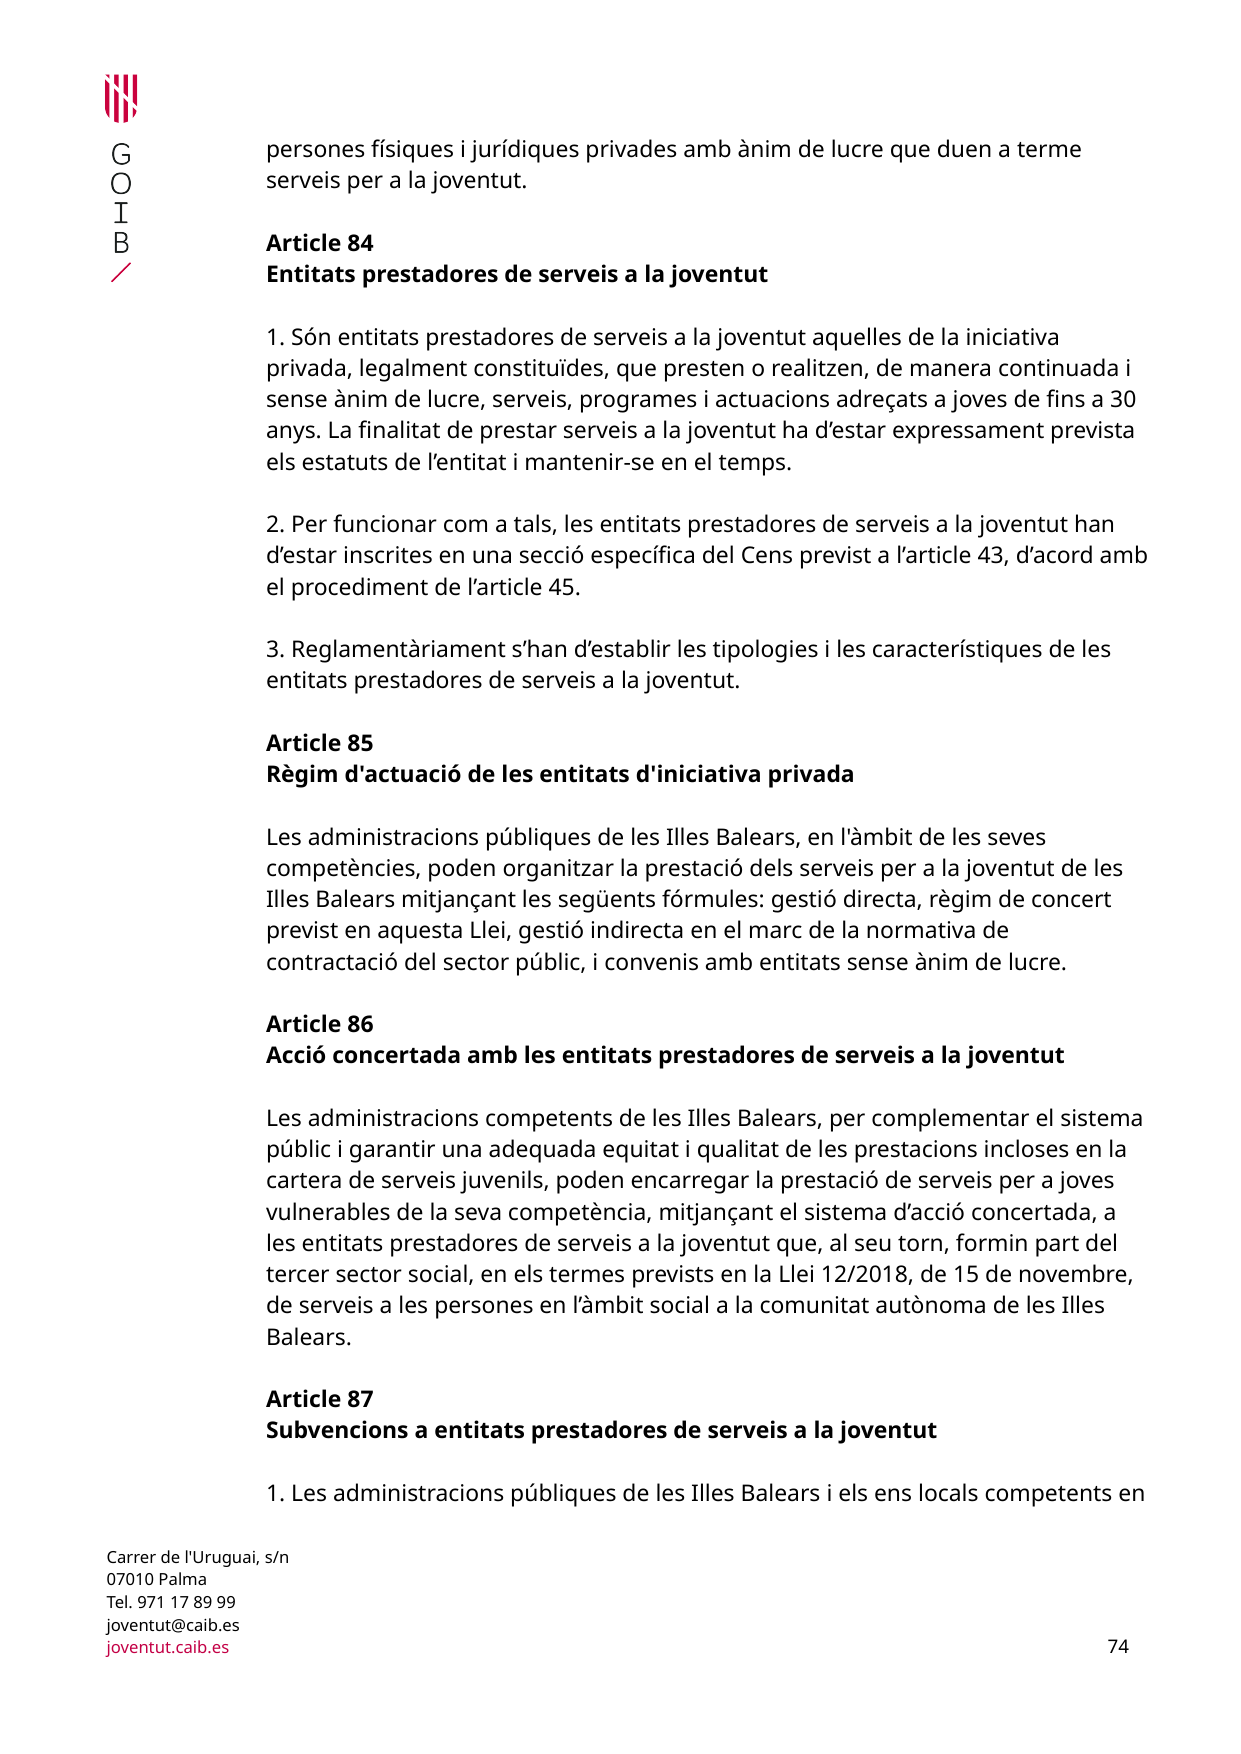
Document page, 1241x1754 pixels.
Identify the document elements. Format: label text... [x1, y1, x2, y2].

text Règim d'actuació de les entitats d'iniciativa privada [266, 758, 1152, 789]
text Article 87 [266, 1383, 1152, 1414]
text 2. Per funcionar com a tals, les entitats prestadores de serveis a la joventut han d’estar inscrites en una secció específica del Cens previst a l’article 43, d’acord amb el procediment de l’article 45. [266, 508, 1152, 602]
picture [76, 51, 166, 313]
text persones físiques i jurídiques privades amb ànim de lucre que duen a terme serveis per a la joventut. [266, 133, 1152, 195]
text 3. Reglamentàriament s’han d’establir les tipologies i les característiques de les entitats prestadores de serveis a la joventut. [266, 633, 1152, 695]
text Article 85 [266, 727, 1152, 758]
text Les administracions públiques de les Illes Balears, en l'àmbit de les seves [266, 820, 1152, 852]
text contractació del sector públic, i convenis amb entitats sense ànim de lucre. [266, 945, 1152, 977]
text Entitats prestadores de serveis a la joventut [266, 258, 1152, 289]
text Article 86 [266, 1008, 1152, 1039]
text competències, poden organitzar la prestació dels serveis per a la joventut de les Illes Balears mitjançant les següents fórmules: gestió directa, règim de concert previst en aquesta Llei, gestió indirecta en el marc de la normativa de [266, 852, 1152, 945]
text 1. Són entitats prestadores de serveis a la joventut aquelles de la iniciativa privada, legalment constituïdes, que presten o realitzen, de manera continuada i sense ànim de lucre, serveis, programes i actuacions adreçats a joves de fins a 30 anys. La finalitat de prestar serveis a la joventut ha d’estar expressament prevista els estatuts de l’entitat i mantenir-se en el temps. [266, 320, 1152, 477]
text 1. Les administracions públiques de les Illes Balears i els ens locals competents en [266, 1477, 1152, 1508]
text Les administracions competents de les Illes Balears, per complementar el sistema públic i garantir una adequada equitat i qualitat de les prestacions incloses en la cartera de serveis juvenils, poden encarregar la prestació de serveis per a joves vulnerables de la seva competència, mitjançant el sistema d’acció concertada, a les entitats prestadores de serveis a la joventut que, al seu torn, formin part del tercer sector social, en els termes prevists en la Llei 12/2018, de 15 de novembre, de serveis a les persones en l’àmbit social a la comunitat autònoma de les Illes Balears. [266, 1102, 1152, 1352]
text Article 84 [266, 227, 1152, 258]
text Acció concertada amb les entitats prestadores de serveis a la joventut [266, 1039, 1152, 1070]
text Subvencions a entitats prestadores de serveis a la joventut [266, 1414, 1152, 1445]
